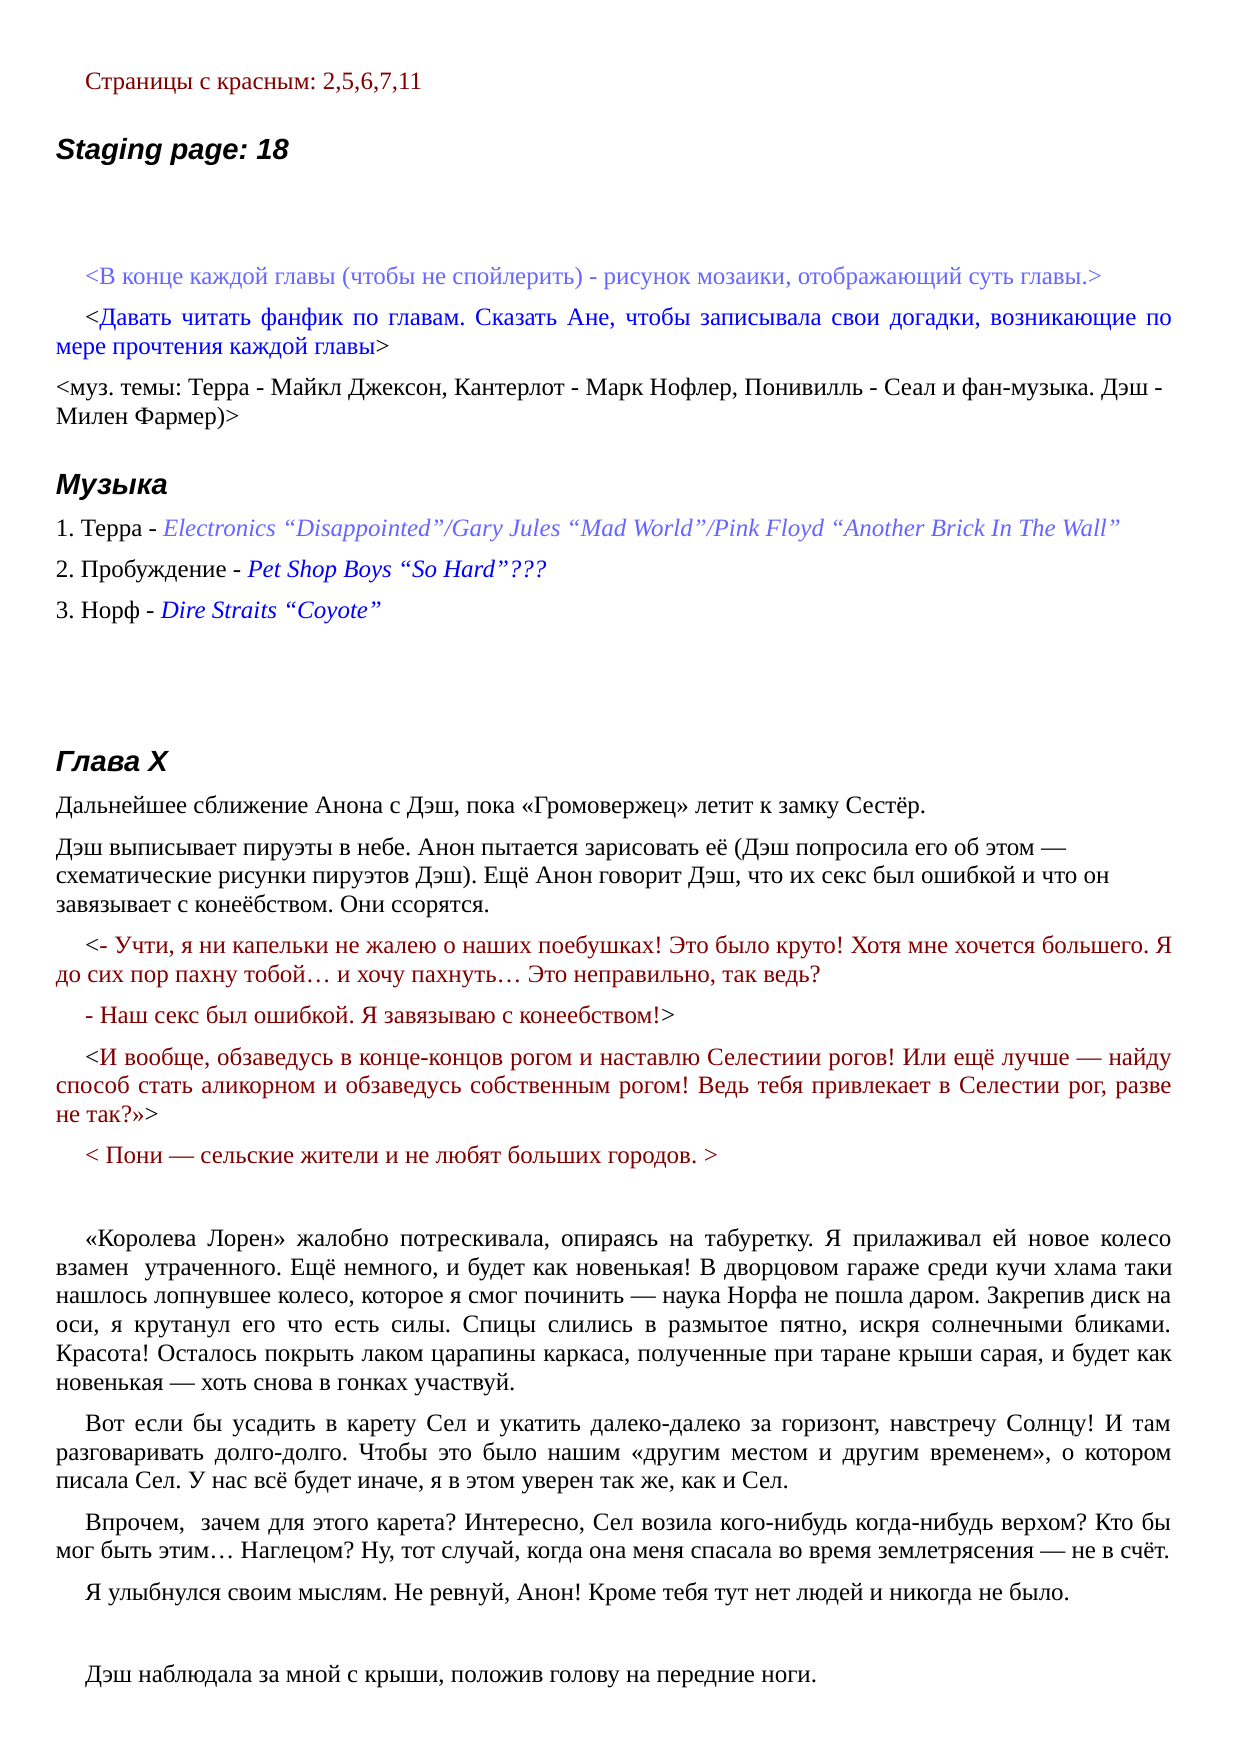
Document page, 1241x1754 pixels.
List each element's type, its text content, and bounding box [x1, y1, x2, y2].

text 3. Норф - Dire Straits “Coyote” [56, 596, 1173, 624]
text Впрочем, зачем для этого карета? Интересно, Сел возила кого-нибудь когда-нибудь верхом? Кто бы мог быть этим… Наглецом? Ну, тот случай, когда она меня спасала во время землетрясения — не в счёт. [56, 1507, 1173, 1564]
subtitle Музыка [56, 467, 1173, 501]
text Вот если бы усадить в карету Сел и укатить далеко-далеко за горизонт, навстречу Солнцу! И там разговаривать долго-долго. Чтобы это было нашим «другим местом и другим временем», о котором писала Сел. У нас всё будет иначе, я в этом уверен так же, как и Сел. [56, 1408, 1173, 1494]
text 1. Терра - Electronics “Disappointed”/Gary Jules “Mad World”/Pink Floyd “Another Brick In The Wall” [56, 513, 1173, 542]
text <И вообще, обзаведусь в конце-концов рогом и наставлю Селестиии рогов! Или ещё лучше — найду способ стать аликорном и обзаведусь собственным рогом! Ведь тебя привлекает в Селестии рог, разве не так?»> [56, 1042, 1173, 1128]
text Страницы с красным: 2,5,6,7,11 [56, 66, 1173, 95]
text <В конце каждой главы (чтобы не спойлерить) - рисунок мозаики, отображающий суть главы.> [56, 261, 1173, 289]
text Я улыбнулся своим мыслям. Не ревнуй, Анон! Кроме тебя тут нет людей и никогда не было. [56, 1577, 1173, 1605]
text <Давать читать фанфик по главам. Сказать Ане, чтобы записывала свои догадки, возникающие по мере прочтения каждой главы> [56, 302, 1173, 359]
text Дальнейшее сближение Анона с Дэш, пока «Громовержец» летит к замку Сестёр. [56, 790, 1173, 819]
text 2. Пробуждение - Pet Shop Boys “So Hard”??? [56, 554, 1173, 583]
text «Королева Лорен» жалобно потрескивала, опираясь на табуретку. Я прилаживал ей новое колесо взамен утраченного. Ещё немного, и будет как новенькая! В дворцовом гараже среди кучи хлама таки нашлось лопнувшее колесо, которое я смог починить — наука Норфа не пошла даром. Закрепив диск на оси, я крутанул его что есть силы. Спицы слились в размытое пятно, искря солнечными бликами. Красота! Осталось покрыть лаком царапины каркаса, полученные при таране крыши сарая, и будет как новенькая — хоть снова в гонках участвуй. [56, 1223, 1173, 1395]
text <муз. темы: Терра - Майкл Джексон, Кантерлот - Марк Нофлер, Понивилль - Сеал и фан-музыка. Дэш - Милен Фармер)> [56, 372, 1173, 429]
text Дэш выписывает пируэты в небе. Анон пытается зарисовать её (Дэш попросила его об этом — схематические рисунки пируэтов Дэш). Ещё Анон говорит Дэш, что их секс был ошибкой и что он завязывает с конеёбством. Они ссорятся. [56, 832, 1173, 918]
subtitle Глава X [56, 744, 1173, 778]
text Дэш наблюдала за мной с крыши, положив голову на передние ноги. [56, 1659, 1173, 1688]
text < Пони — сельские жители и не любят больших городов. > [56, 1140, 1173, 1169]
text - Наш секс был ошибкой. Я завязываю с конеебством!> [56, 1000, 1173, 1029]
subtitle Staging page: 18 [56, 132, 1173, 166]
text <- Учти, я ни капельки не жалею о наших поебушках! Это было круто! Хотя мне хочется большего. Я до сих пор пахну тобой… и хочу пахнуть… Это неправильно, так ведь? [56, 930, 1173, 988]
